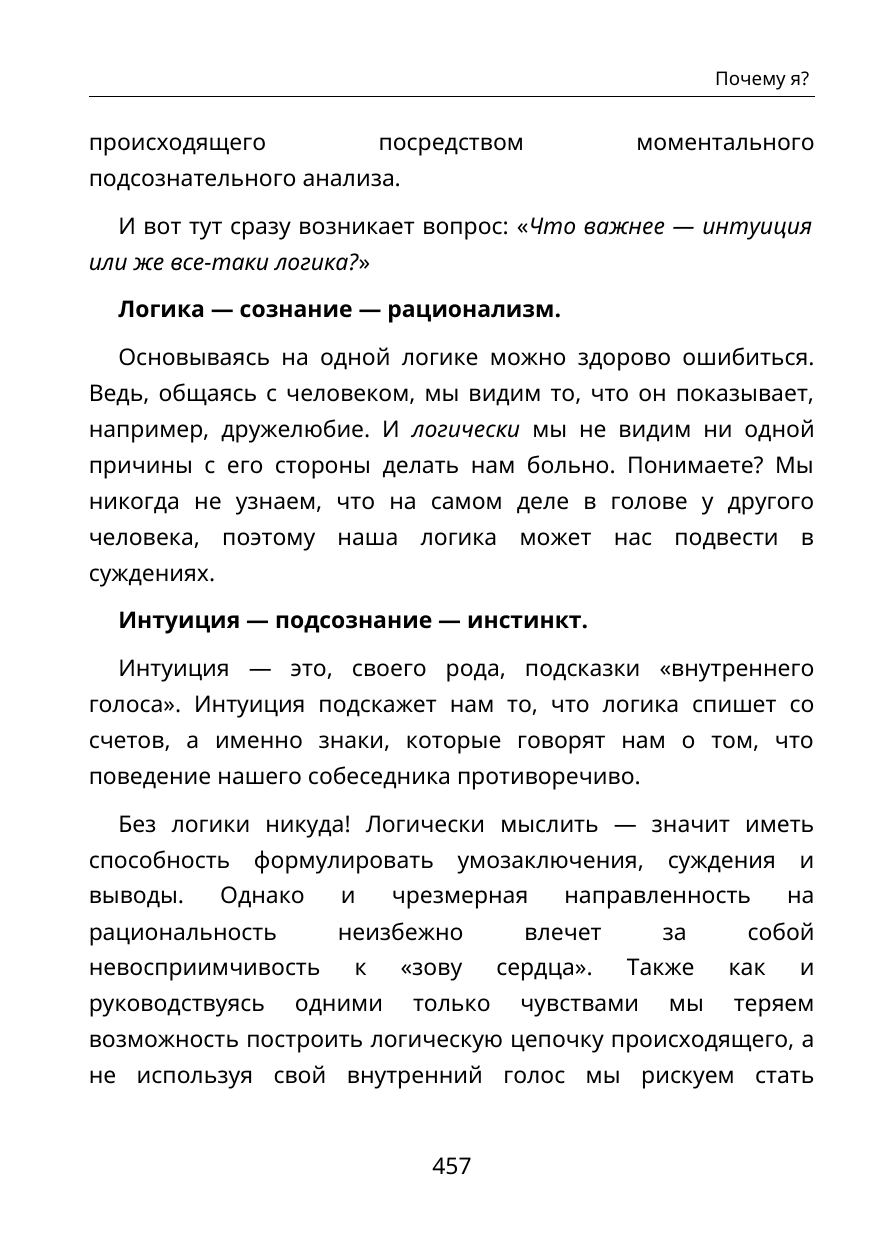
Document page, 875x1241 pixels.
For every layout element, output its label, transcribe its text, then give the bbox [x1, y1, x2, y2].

text И вот тут сразу возникает вопрос: «Что важнее — интуиция или же все-таки логика?» [88, 210, 815, 277]
text Логика — сознание — рационализм. [88, 293, 815, 324]
text Основываясь на одной логике можно здорово ошибиться. Ведь, общаясь с человеком, мы видим то, что он показывает, например, дружелюбие. И логически мы не видим ни одной причины с его стороны делать нам больно. Понимаете? Мы никогда не узнаем, что на самом деле в голове у другого человека, поэтому наша логика может нас подвести в суждениях. [88, 341, 815, 588]
text Интуиция — это, своего рода, подсказки «внутреннего голоса». Интуиция подскажет нам то, что логика спишет со счетов, а именно знаки, которые говорят нам о том, что поведение нашего собеседника противоречиво. [88, 652, 815, 791]
text Интуиция — подсознание — инстинкт. [88, 604, 815, 636]
text происходящего посредством моментального подсознательного анализа. [88, 126, 815, 193]
text Без логики никуда! Логически мыслить — значит иметь способность формулировать умозаключения, суждения и выводы. Однако и чрезмерная направленность на рациональность неизбежно влечет за собой невосприимчивость к «зову сердца». Также как и руководствуясь одними только чувствами мы теряем возможность построить логическую цепочку происходящего, а не используя свой внутренний голос мы рискуем стать [88, 808, 815, 1090]
